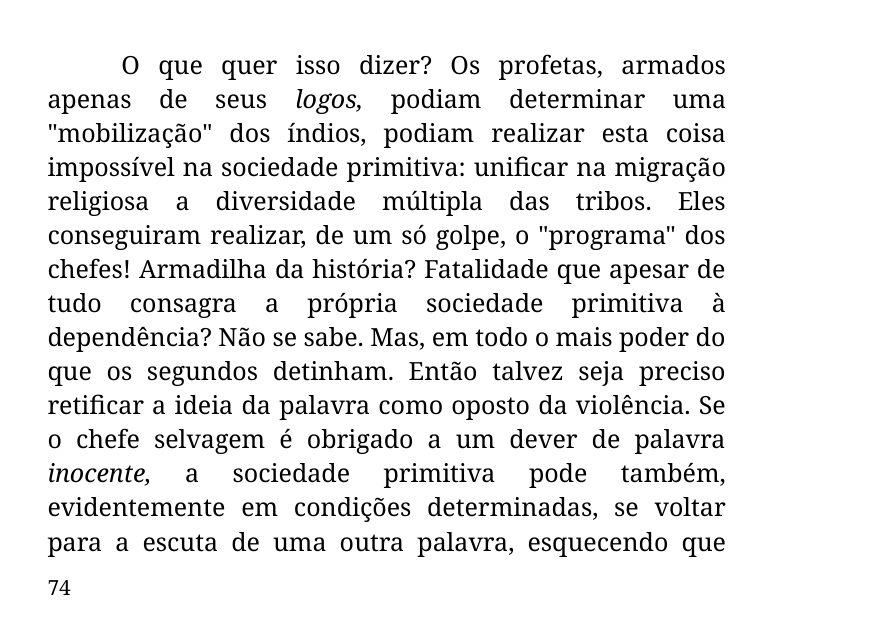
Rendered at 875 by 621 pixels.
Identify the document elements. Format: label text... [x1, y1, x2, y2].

text O que quer isso dizer? Os profetas, armados apenas de seus logos, podiam determinar uma "mobilização" dos índios, podiam realizar esta coisa impossível na sociedade primitiva: unificar na migração religiosa a diversidade múltipla das tribos. Eles conseguiram realizar, de um só golpe, o "programa" dos chefes! Armadilha da história? Fatalidade que apesar de tudo consagra a própria sociedade primitiva à dependência? Não se sabe. Mas, em todo o mais poder do que os segundos detinham. Então talvez seja preciso retificar a ideia da palavra como oposto da violência. Se o chefe selvagem é obrigado a um dever de palavra inocente, a sociedade primitiva pode também, evidentemente em condições determinadas, se voltar para a escuta de uma outra palavra, esquecendo que [47, 47, 726, 558]
